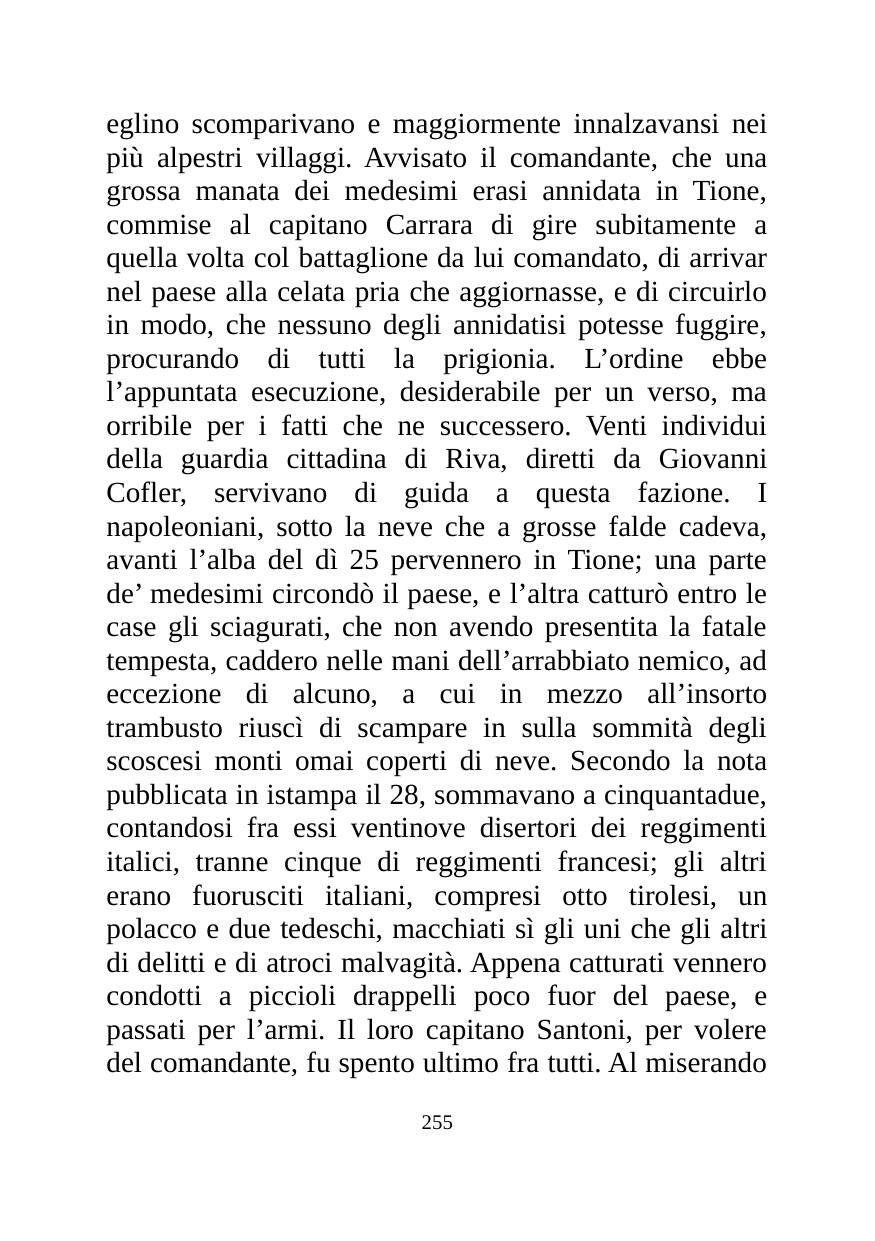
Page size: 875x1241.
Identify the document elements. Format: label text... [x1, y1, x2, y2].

text eglino scomparivano e maggiormente innalzavansi nei più alpestri villaggi. Avvisato il comandante, che una grossa manata dei medesimi erasi annidata in Tione, commise al capitano Carrara di gire subitamente a quella volta col battaglione da lui comandato, di arrivar nel paese alla celata pria che aggiornasse, e di circuirlo in modo, che nessuno degli annidatisi potesse fuggire, procurando di tutti la prigionia. L’ordine ebbe l’appuntata esecuzione, desiderabile per un verso, ma orribile per i fatti che ne successero. Venti individui della guardia cittadina di Riva, diretti da Giovanni Cofler, servivano di guida a questa fazione. I napoleoniani, sotto la neve che a grosse falde cadeva, avanti l’alba del dì 25 pervennero in Tione; una parte de’ medesimi circondò il paese, e l’altra catturò entro le case gli sciagurati, che non avendo presentita la fatale tempesta, caddero nelle mani dell’arrabbiato nemico, ad eccezione di alcuno, a cui in mezzo all’insorto trambusto riuscì di scampare in sulla sommità degli scoscesi monti omai coperti di neve. Secondo la nota pubblicata in istampa il 28, sommavano a cinquantadue, contandosi fra essi ventinove disertori dei reggimenti italici, tranne cinque di reggimenti francesi; gli altri erano fuorusciti italiani, compresi otto tirolesi, un polacco e due tedeschi, macchiati sì gli uni che gli altri di delitti e di atroci malvagità. Appena catturati vennero condotti a piccioli drappelli poco fuor del paese, e passati per l’armi. Il loro capitano Santoni, per volere del comandante, fu spento ultimo fra tutti. Al miserando [106, 106, 768, 1079]
